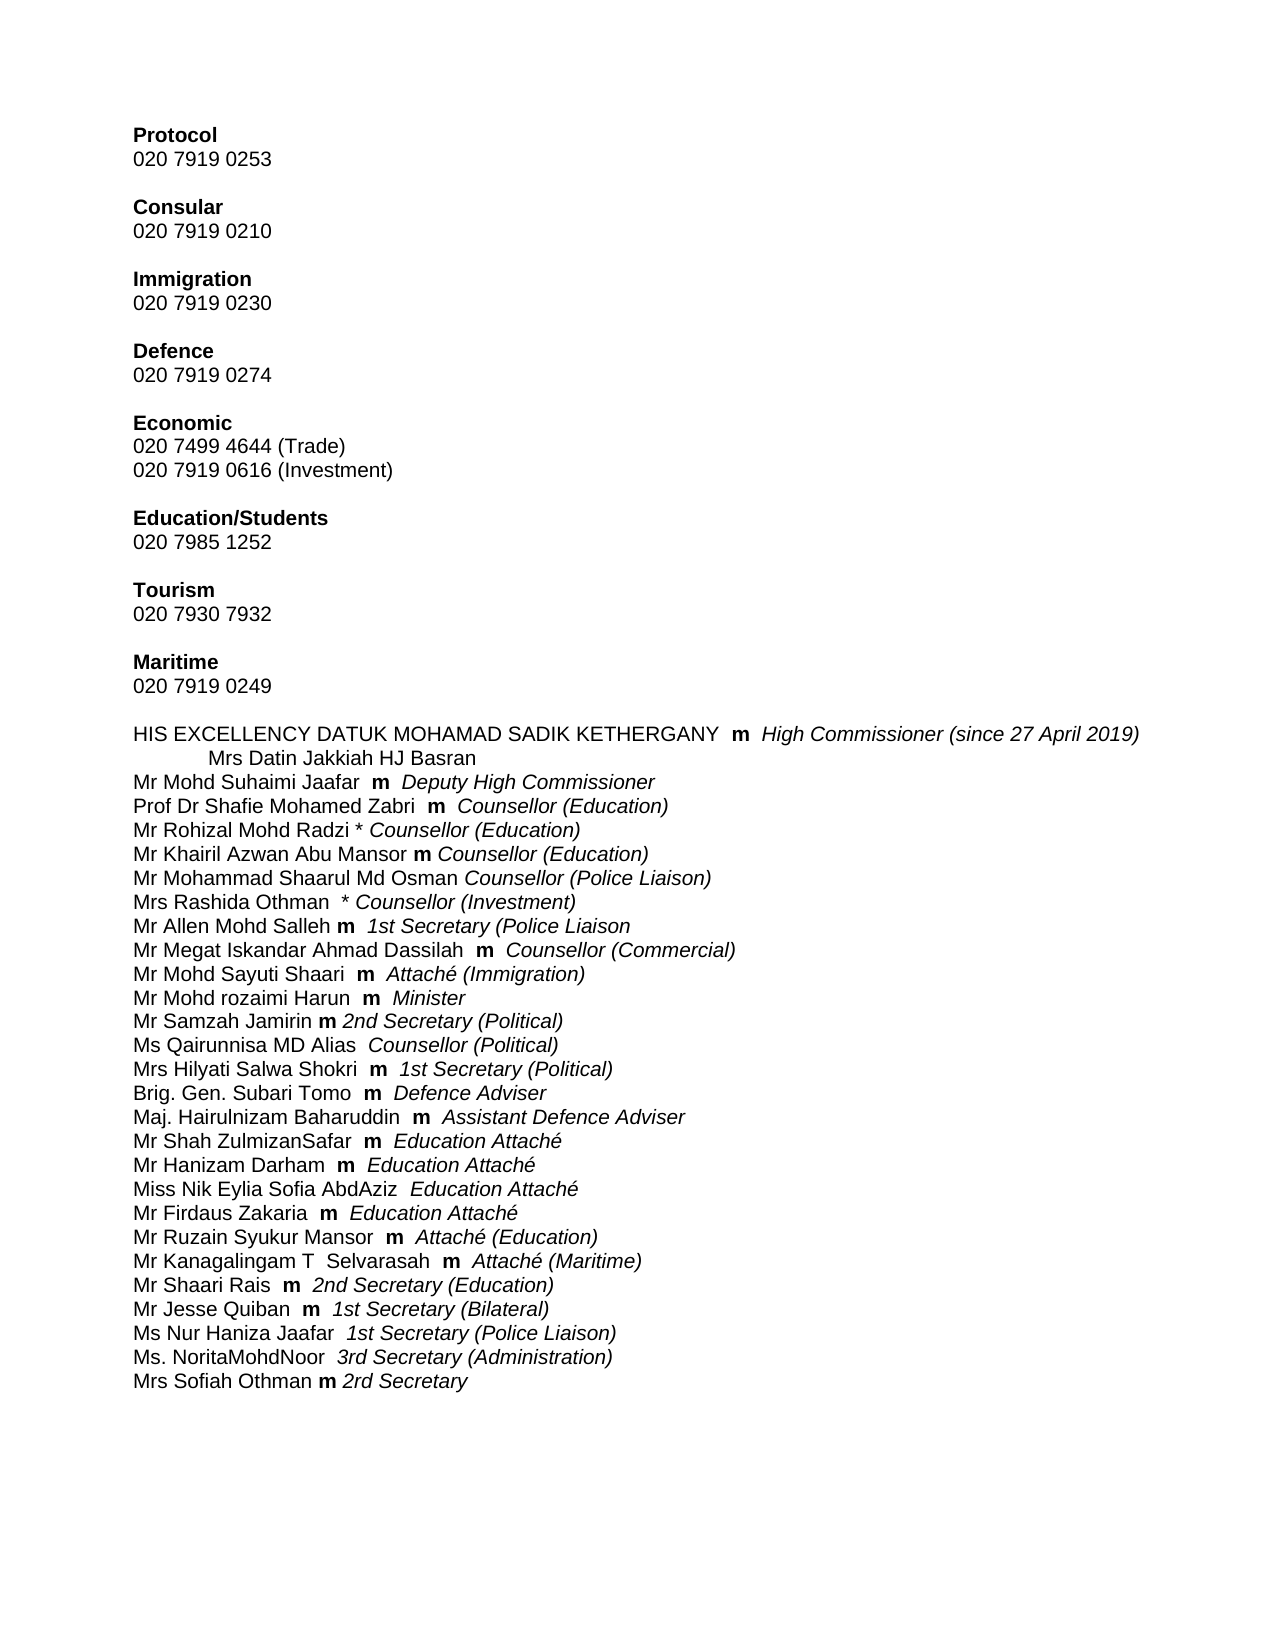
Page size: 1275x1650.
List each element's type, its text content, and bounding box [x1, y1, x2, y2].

text 020 7919 0249 [133, 674, 1181, 698]
text Mr Rohizal Mohd Radzi * Counsellor (Education) [133, 818, 1181, 842]
text Mrs Sofiah Othman m 2rd Secretary [133, 1369, 1181, 1393]
text Mr Mohd Sayuti Shaari m Attaché (Immigration) [133, 961, 1181, 985]
text Mr Shaari Rais m 2nd Secretary (Education) [133, 1273, 1181, 1297]
text 020 7919 0616 (Investment) [133, 458, 1181, 482]
text 020 7930 7932 [133, 602, 1181, 626]
text Mr Mohammad Shaarul Md Osman Counsellor (Police Liaison) [133, 866, 1181, 889]
text Ms Qairunnisa MD Alias Counsellor (Political) [133, 1033, 1181, 1057]
text Economic [133, 410, 1181, 434]
text Defence [133, 338, 1181, 362]
text HIS EXCELLENCY DATUK MOHAMAD SADIK KETHERGANY m High Commissioner (since 27 April 2019) [133, 722, 1181, 746]
text Brig. Gen. Subari Tomo m Defence Adviser [133, 1081, 1181, 1105]
text Immigration [133, 267, 1181, 291]
text Mr Mohd rozaimi Harun m Minister [133, 985, 1181, 1009]
text Protocol [133, 123, 1181, 147]
text 020 7919 0230 [133, 291, 1181, 314]
text Ms Nur Haniza Jaafar 1st Secretary (Police Liaison) [133, 1321, 1181, 1345]
text Mrs Rashida Othman * Counsellor (Investment) [133, 889, 1181, 913]
text Mr Ruzain Syukur Mansor m Attaché (Education) [133, 1225, 1181, 1249]
text Mr Mohd Suhaimi Jaafar m Deputy High Commissioner [133, 770, 1181, 794]
text 020 7919 0253 [133, 147, 1181, 171]
text Maj. Hairulnizam Baharuddin m Assistant Defence Adviser [133, 1105, 1181, 1129]
text Mr Shah ZulmizanSafar m Education Attaché [133, 1129, 1181, 1153]
text Tourism [133, 578, 1181, 602]
text Mr Firdaus Zakaria m Education Attaché [133, 1201, 1181, 1225]
text 020 7919 0210 [133, 219, 1181, 243]
text Mr Allen Mohd Salleh m 1st Secretary (Police Liaison [133, 913, 1181, 937]
text Prof Dr Shafie Mohamed Zabri m Counsellor (Education) [133, 794, 1181, 818]
text Mr Hanizam Darham m Education Attaché [133, 1153, 1181, 1177]
text Miss Nik Eylia Sofia AbdAziz Education Attaché [133, 1177, 1181, 1201]
text Mr Megat Iskandar Ahmad Dassilah m Counsellor (Commercial) [133, 937, 1181, 961]
text Mr Khairil Azwan Abu Mansor m Counsellor (Education) [133, 842, 1181, 866]
text Mrs Hilyati Salwa Shokri m 1st Secretary (Political) [133, 1057, 1181, 1081]
text Education/Students [133, 506, 1181, 530]
text Mrs Datin Jakkiah HJ Basran [133, 746, 1181, 770]
text 020 7499 4644 (Trade) [133, 434, 1181, 458]
text 020 7985 1252 [133, 530, 1181, 554]
text Ms. NoritaMohdNoor 3rd Secretary (Administration) [133, 1345, 1181, 1369]
text Mr Samzah Jamirin m 2nd Secretary (Political) [133, 1009, 1181, 1033]
text Maritime [133, 650, 1181, 674]
text Mr Jesse Quiban m 1st Secretary (Bilateral) [133, 1297, 1181, 1321]
text Consular [133, 195, 1181, 219]
text Mr Kanagalingam T Selvarasah m Attaché (Maritime) [133, 1249, 1181, 1273]
text 020 7919 0274 [133, 362, 1181, 386]
